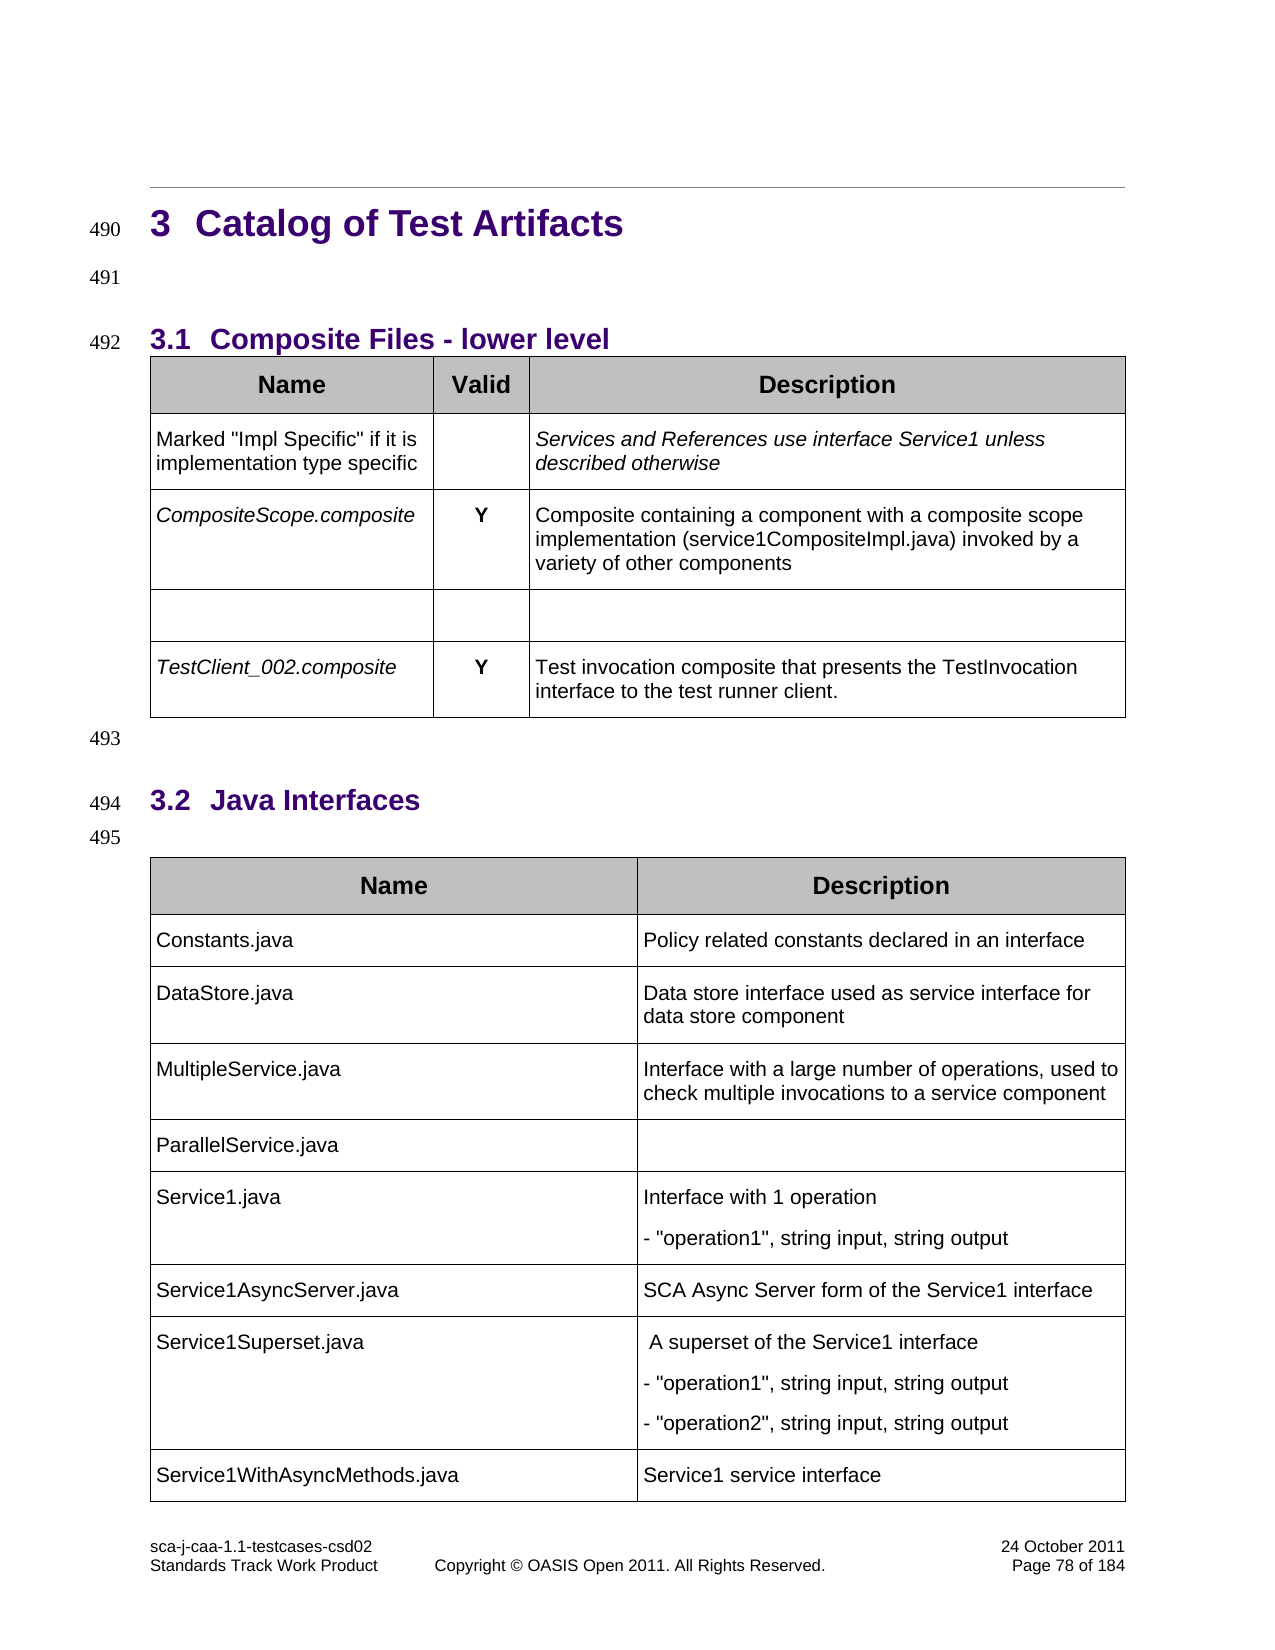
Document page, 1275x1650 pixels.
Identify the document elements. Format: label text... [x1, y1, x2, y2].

table_cell [434, 414, 529, 489]
subtitle Java Interfaces [150, 783, 1125, 816]
table_cell Test invocation composite that presents the TestInvocation interface to the test runner client. [530, 642, 1125, 717]
table_cell CompositeScope.composite [151, 490, 433, 589]
table_cell Service1 service interface [638, 1450, 1125, 1501]
table_cell Y [434, 642, 529, 717]
table_cell MultipleService.java [151, 1044, 637, 1118]
table_cell ParallelService.java [151, 1120, 637, 1171]
table_cell Service1WithAsyncMethods.java [151, 1450, 637, 1501]
table_cell Composite containing a component with a composite scope implementation (service1CompositeImpl.java) invoked by a variety of other components [530, 490, 1125, 589]
table_cell A superset of the Service1 interface - "operation1", string input, string output - "operation2", string input, string output [638, 1317, 1125, 1449]
table_cell Data store interface used as service interface for data store component [638, 967, 1125, 1042]
table_cell Marked "Impl Specific" if it is implementation type specific [151, 414, 433, 489]
subtitle Composite Files - lower level [150, 322, 1125, 356]
table_header Description [530, 357, 1125, 413]
table_cell SCA Async Server form of the Service1 interface [638, 1265, 1125, 1316]
table_cell Interface with a large number of operations, used to check multiple invocations to a service component [638, 1044, 1125, 1118]
table_cell TestClient_002.composite [151, 642, 433, 717]
table_cell Interface with 1 operation - "operation1", string input, string output [638, 1172, 1125, 1263]
table_header Name [151, 858, 637, 914]
table_cell [151, 590, 433, 641]
table_cell Service1Superset.java [151, 1317, 637, 1449]
table_cell Policy related constants declared in an interface [638, 915, 1125, 966]
table_cell DataStore.java [151, 967, 637, 1042]
table_cell Service1.java [151, 1172, 637, 1263]
subtitle Catalog of Test Artifacts [150, 188, 1125, 244]
table_cell Service1AsyncServer.java [151, 1265, 637, 1316]
table_cell Y [434, 490, 529, 589]
table_cell [434, 590, 529, 641]
table_cell [638, 1120, 1125, 1171]
table_cell Services and References use interface Service1 unless described otherwise [530, 414, 1125, 489]
table_cell Constants.java [151, 915, 637, 966]
table_header Description [638, 858, 1125, 914]
table_header Name [151, 357, 433, 413]
table_cell [530, 590, 1125, 641]
table_header Valid [434, 357, 529, 413]
